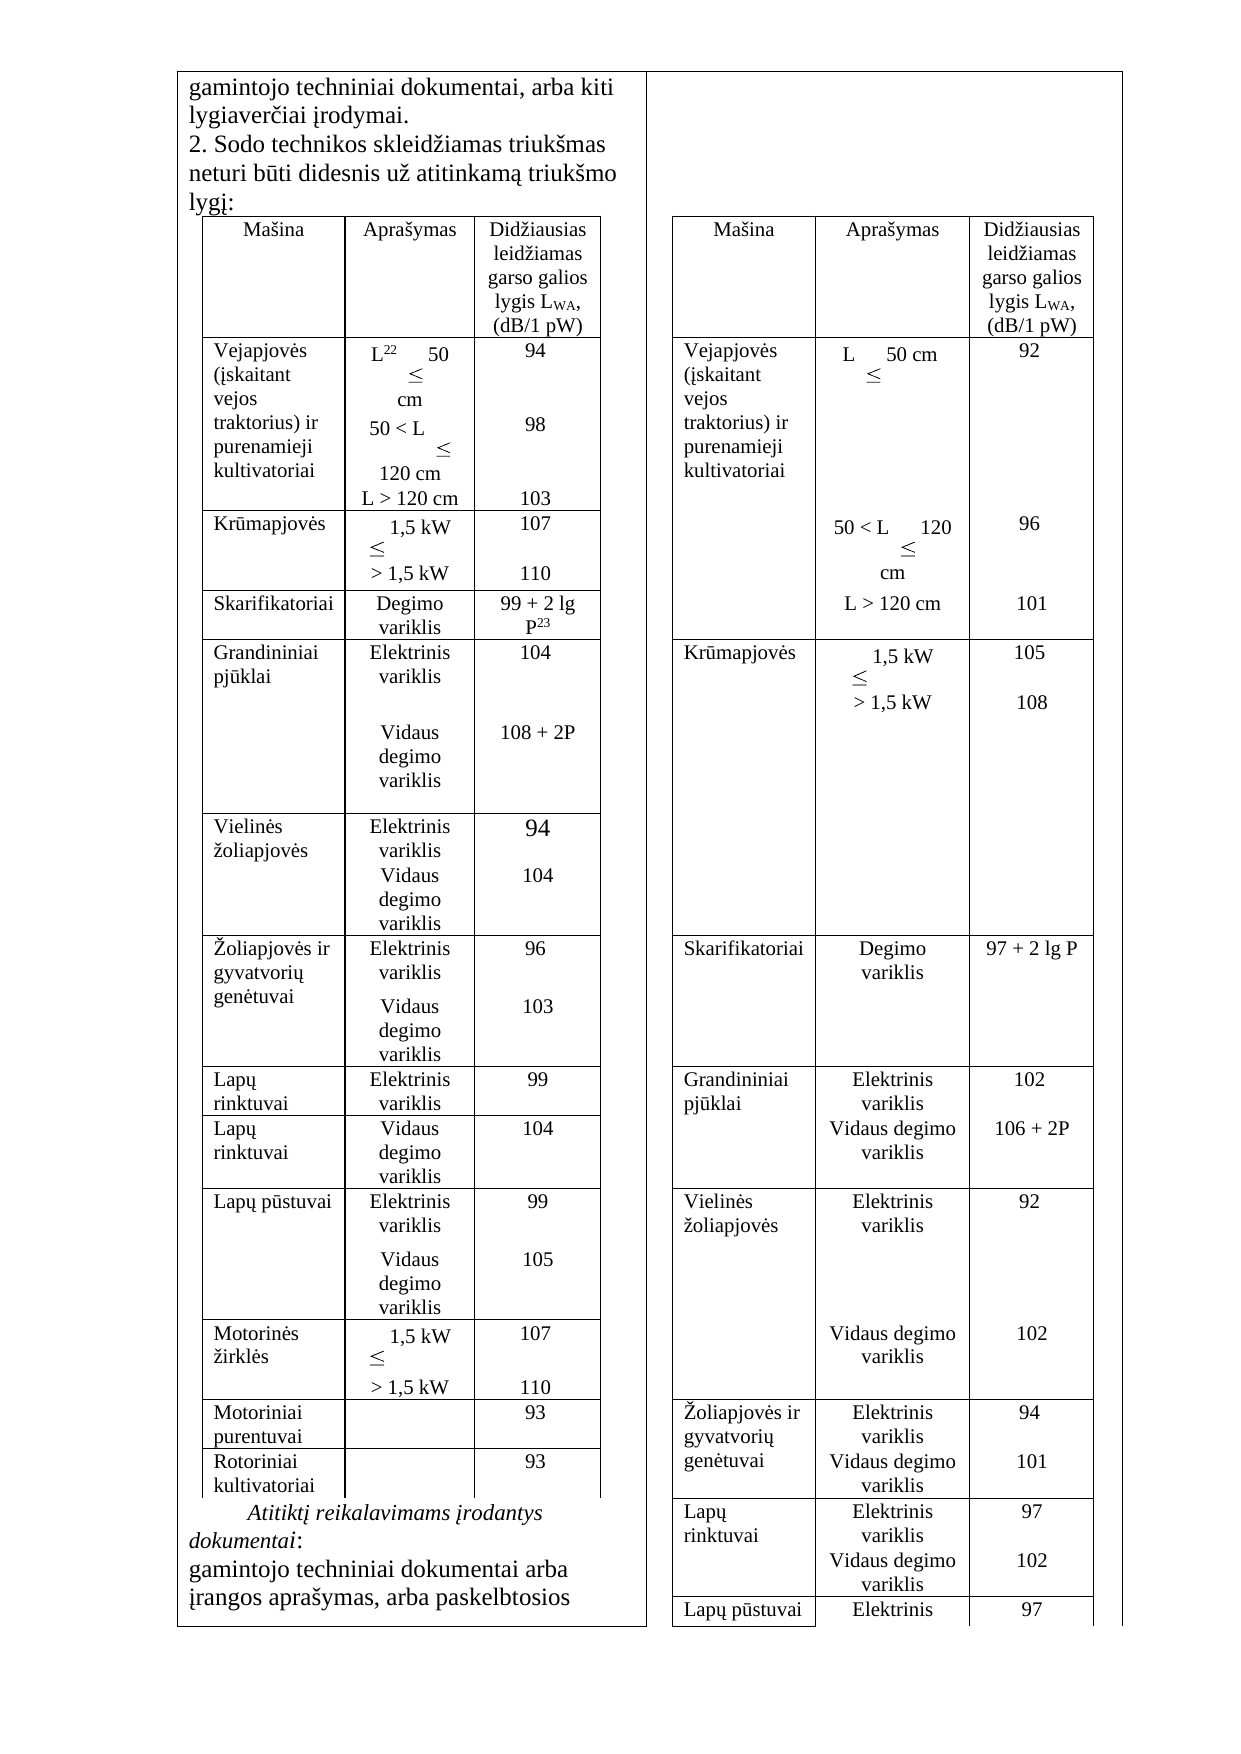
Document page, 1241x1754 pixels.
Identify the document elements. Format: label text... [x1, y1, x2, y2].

table_cell Vielinės žoliapjovės [673, 1189, 815, 1399]
table_cell [1094, 510, 1122, 590]
table_cell [647, 1188, 672, 1319]
table_cell Krūmapjovės [673, 640, 815, 935]
table_cell Lapų pūstuvai [673, 1597, 815, 1626]
table_cell L > 120 cm [816, 590, 969, 639]
table_cell 102 [970, 1067, 1093, 1115]
table_cell > 1,5 kW [816, 689, 969, 935]
table_cell [1094, 1498, 1122, 1547]
table_cell 105 [475, 1246, 600, 1319]
table_cell [1094, 1115, 1122, 1188]
table_cell [1094, 639, 1122, 935]
table_cell 97 [970, 1597, 1093, 1626]
table_cell [178, 1319, 202, 1399]
table_cell Vidaus degimo variklis [346, 993, 474, 1066]
table_cell Lapų rinktuvai [203, 1067, 344, 1115]
table_cell Vejapjovės (įskaitant vejos traktorius) ir purenamieji kultivatoriai [203, 338, 344, 510]
table_cell Elektrinis variklis [816, 1400, 969, 1448]
table_cell 110 [475, 560, 600, 590]
table_cell Degimo variklis [346, 591, 474, 639]
table_cell 99 + 2 lg P23 [475, 591, 600, 639]
table_cell [1094, 337, 1122, 510]
table_cell [178, 1066, 202, 1115]
table_cell Rotoriniai kultivatoriai [203, 1449, 344, 1497]
table_cell [178, 1399, 202, 1448]
table_cell [647, 1319, 672, 1399]
table_cell [647, 1399, 672, 1448]
table_cell [647, 337, 672, 510]
table_cell [647, 935, 672, 1066]
table_cell Žoliapjovės ir gyvatvorių genėtuvai [673, 1400, 815, 1497]
table_cell Elektrinis variklis [346, 936, 474, 993]
table_cell Elektrinis variklis [346, 1067, 474, 1115]
table_cell [601, 1399, 646, 1448]
table_cell [601, 510, 646, 590]
table_cell 103 [475, 485, 600, 510]
table_cell Elektrinis variklis [346, 640, 474, 719]
table_cell 102 [970, 1547, 1093, 1596]
table_cell [178, 1115, 202, 1188]
table_cell [178, 1448, 202, 1497]
table_cell 105 [970, 640, 1093, 689]
table_cell 94 [475, 814, 600, 862]
table_cell > 1,5 kW [346, 560, 474, 590]
table_cell Vidaus degimo variklis [816, 1319, 969, 1399]
table_cell [1094, 1319, 1122, 1399]
table_cell Didžiausias leidžiamas garso galios lygis LWA, (dB/1 pW) [970, 217, 1093, 337]
table_cell [647, 72, 1122, 216]
table_cell Skarifikatoriai [673, 936, 815, 1066]
table_cell [1094, 1596, 1122, 1626]
table_cell [601, 1448, 646, 1497]
table_cell 98 [475, 411, 600, 485]
table_cell [178, 510, 202, 590]
table_cell [1094, 216, 1122, 337]
table_cell 92 [970, 1189, 1093, 1319]
table_cell Lapų rinktuvai [673, 1499, 815, 1596]
table_cell [178, 1188, 202, 1319]
table_cell 104 [475, 862, 600, 935]
table_cell Elektrinis variklis [346, 1189, 474, 1246]
table_cell 101 [970, 1448, 1093, 1497]
table_cell <= 1,5 kW [346, 511, 474, 560]
table_cell 50 < L <= 120 cm [816, 510, 969, 590]
table_cell 93 [475, 1449, 600, 1497]
table_cell [1094, 1066, 1122, 1115]
table_cell L <= 50 cm [816, 338, 969, 510]
table_cell Lapų pūstuvai [203, 1189, 344, 1319]
table_cell 94 [970, 1400, 1093, 1448]
table_cell [601, 1066, 646, 1115]
table_cell > 1,5 kW [346, 1374, 474, 1399]
table_cell [601, 1115, 646, 1188]
table_cell [647, 1115, 672, 1188]
table_cell [647, 1596, 672, 1626]
table_cell 94 [475, 338, 600, 411]
table_cell [647, 639, 672, 935]
table_cell Vielinės žoliapjovės [203, 814, 344, 935]
table_cell Mašina [673, 217, 815, 337]
table_cell 97 [970, 1499, 1093, 1547]
table_cell L > 120 cm [346, 485, 474, 510]
table_cell 99 [475, 1189, 600, 1246]
table_cell Elektrinis variklis [816, 1189, 969, 1319]
table_cell [178, 935, 202, 1066]
table_cell [346, 1449, 474, 1497]
table_cell <= 1,5 kW [346, 1320, 474, 1374]
table_cell 108 + 2P [475, 719, 600, 812]
table_cell [601, 590, 646, 639]
table_cell [647, 510, 672, 590]
table_cell Žoliapjovės ir gyvatvorių genėtuvai [203, 936, 344, 1066]
table_cell Vejapjovės (įskaitant vejos traktorius) ir purenamieji kultivatoriai [673, 338, 815, 639]
table_cell Grandininiai pjūklai [673, 1067, 815, 1188]
table_cell [647, 1066, 672, 1115]
table_cell [1094, 1188, 1122, 1319]
table_cell [178, 216, 202, 337]
table_cell [1094, 1399, 1122, 1448]
table_cell Lapų rinktuvai [203, 1116, 344, 1188]
table_cell Vidaus degimo variklis [346, 1116, 474, 1188]
table_cell Vidaus degimo variklis [346, 1246, 474, 1319]
table_cell [178, 337, 202, 510]
table_cell [647, 590, 672, 639]
table_cell Krūmapjovės [203, 511, 344, 590]
table_cell Motoriniai purentuvai [203, 1400, 344, 1448]
table_cell 50 < L <= 120 cm [346, 411, 474, 485]
table_cell Vidaus degimo variklis [346, 862, 474, 935]
table_cell gamintojo techniniai dokumentai, arba kiti lygiaverčiai įrodymai. 2. Sodo technikos skleidžiamas triukšmas neturi būti didesnis už atitinkamą triukšmo lygį: [178, 72, 646, 216]
table_cell 104 [475, 1116, 600, 1188]
table_cell [601, 935, 646, 1066]
table_cell [601, 1188, 646, 1319]
table_cell 104 [475, 640, 600, 719]
table_cell [601, 639, 646, 935]
table_cell 107 [475, 1320, 600, 1374]
table_cell Atitiktį reikalavimams įrodantys dokumentai: gamintojo techniniai dokumentai arba įrangos aprašymas, arba paskelbtosios [178, 1498, 646, 1626]
table_cell 107 [475, 511, 600, 560]
table_cell Elektrinis [816, 1597, 969, 1626]
table_cell Elektrinis variklis [346, 814, 474, 862]
table_cell 103 [475, 993, 600, 1066]
table_cell 96 [970, 510, 1093, 590]
table_cell 96 [475, 936, 600, 993]
table_cell [1094, 1547, 1122, 1596]
table_cell Elektrinis variklis [816, 1499, 969, 1547]
table_cell 101 [970, 590, 1093, 639]
table_cell 106 + 2P [970, 1115, 1093, 1188]
table_cell L22 <= 50 cm [346, 338, 474, 411]
table_cell [178, 639, 202, 935]
table_cell [601, 216, 646, 337]
table_cell [647, 1547, 672, 1596]
table_cell Motorinės žirklės [203, 1320, 344, 1399]
table_cell 99 [475, 1067, 600, 1115]
table_cell [647, 1448, 672, 1497]
table_cell Aprašymas [816, 217, 969, 337]
table_cell Aprašymas [346, 217, 474, 337]
table_cell Didžiausias leidžiamas garso galios lygis LWA, (dB/1 pW) [475, 217, 600, 337]
table_cell Grandininiai pjūklai [203, 640, 344, 812]
table_cell [178, 590, 202, 639]
table_cell 108 [970, 689, 1093, 935]
table_cell Vidaus degimo variklis [816, 1448, 969, 1497]
table_cell Vidaus degimo variklis [816, 1547, 969, 1596]
table_cell Degimo variklis [816, 936, 969, 1066]
table_cell [647, 1498, 672, 1547]
table_cell [601, 337, 646, 510]
table_cell <= 1,5 kW [816, 640, 969, 689]
table_cell Elektrinis variklis [816, 1067, 969, 1115]
table_cell 110 [475, 1374, 600, 1399]
table_cell [647, 216, 672, 337]
table_cell Vidaus degimo variklis [816, 1115, 969, 1188]
table_cell 102 [970, 1319, 1093, 1399]
table_cell 92 [970, 338, 1093, 510]
table_cell Mašina [203, 217, 344, 337]
table_cell Vidaus degimo variklis [346, 719, 474, 812]
table_cell 93 [475, 1400, 600, 1448]
table_cell [1094, 935, 1122, 1066]
table_cell [346, 1400, 474, 1448]
table_cell Skarifikatoriai [203, 591, 344, 639]
table_cell 97 + 2 lg P [970, 936, 1093, 1066]
table_cell [1094, 1448, 1122, 1497]
table_cell [1094, 590, 1122, 639]
table_cell [601, 1319, 646, 1399]
